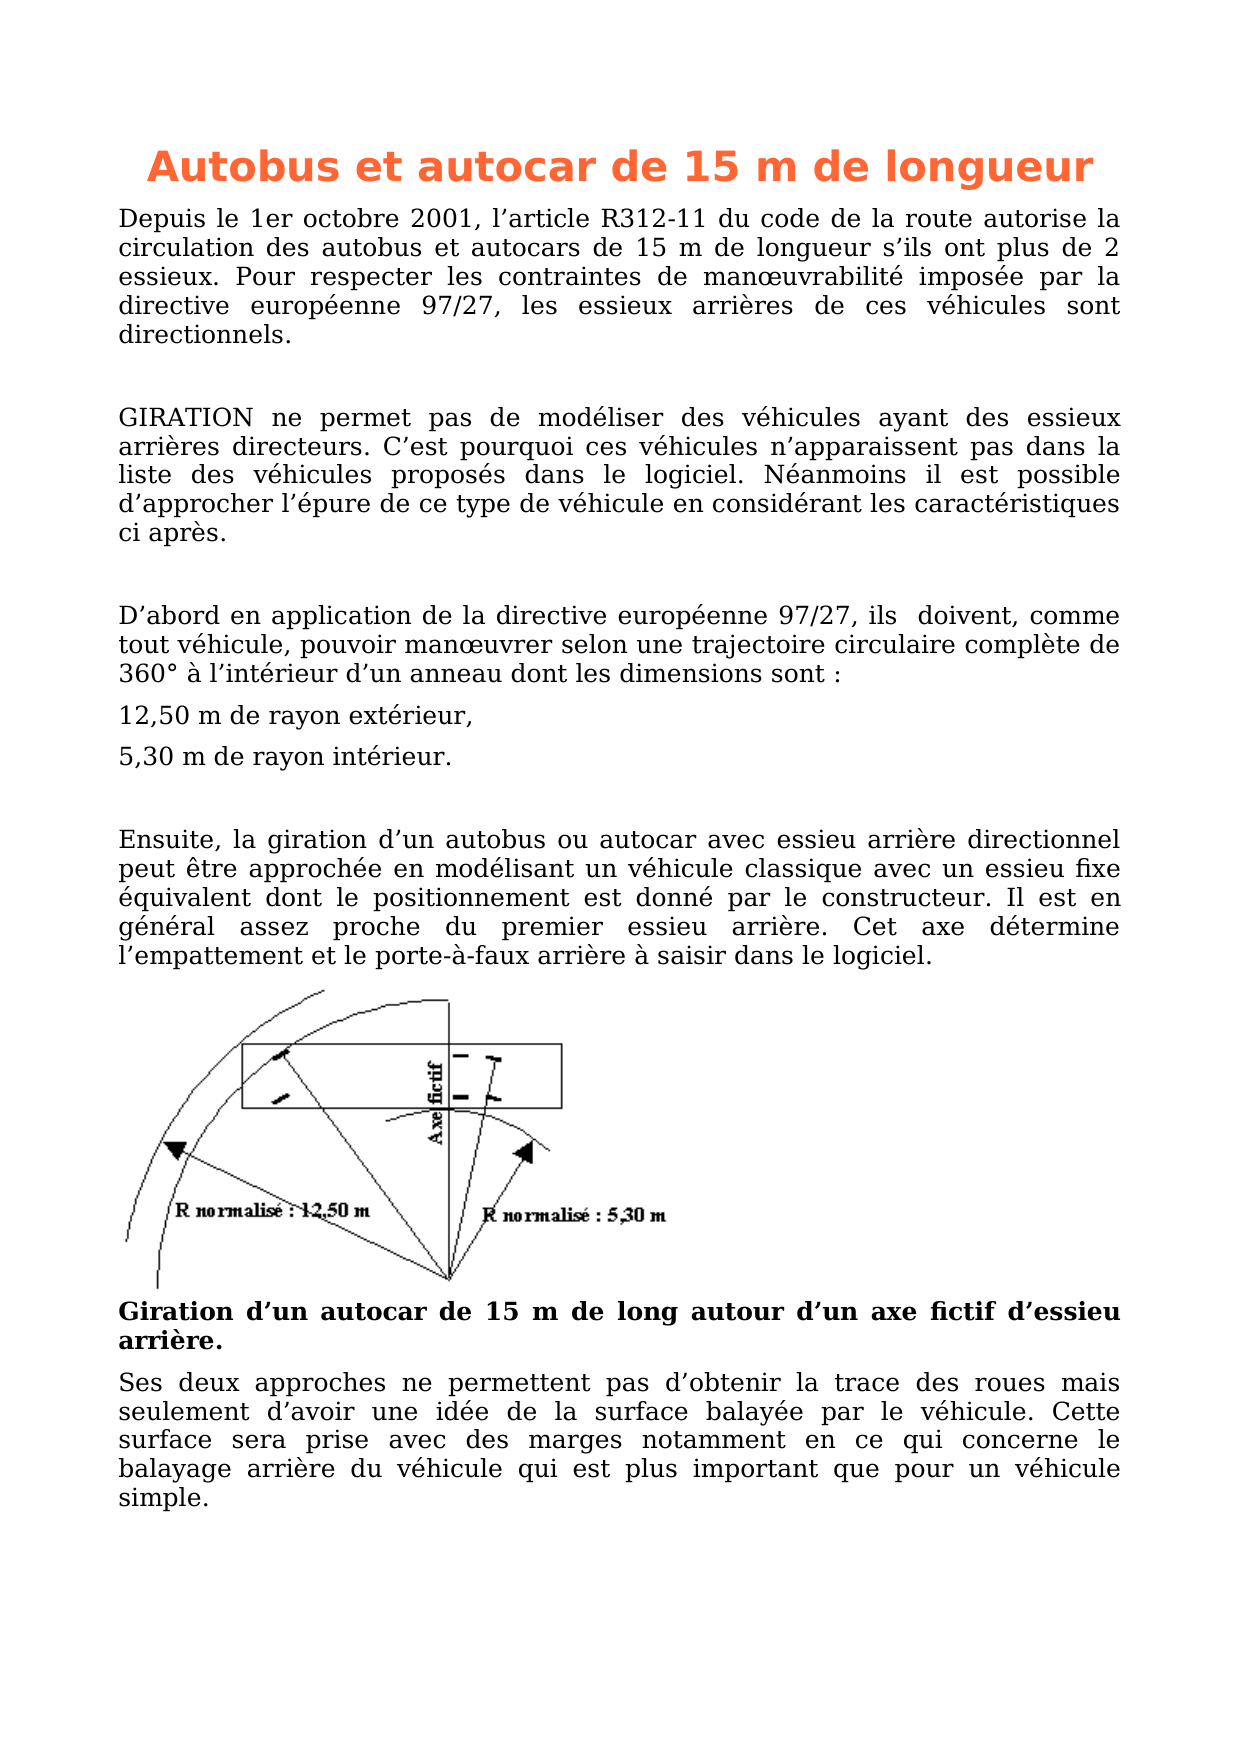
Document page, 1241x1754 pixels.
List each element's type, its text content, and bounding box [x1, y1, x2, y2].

picture [118, 970, 673, 1297]
text GIRATION ne permet pas de modéliser des véhicules ayant des essieux arrières directeurs. C’est pourquoi ces véhicules n’apparaissent pas dans la liste des véhicules proposés dans le logiciel. Néanmoins il est possible d’approcher l’épure de ce type de véhicule en considérant les caractéristiques ci après. [118, 403, 1122, 548]
text 5,30 m de rayon intérieur. [118, 742, 1122, 771]
title Autobus et autocar de 15 m de longueur [118, 143, 1122, 192]
text Giration d’un autocar de 15 m de long autour d’un axe fictif d’essieu arrière. [118, 1297, 1122, 1356]
text Depuis le 1er octobre 2001, l’article R312-11 du code de la route autorise la circulation des autobus et autocars de 15 m de longueur s’ils ont plus de 2 essieux. Pour respecter les contraintes de manœuvrabilité imposée par la directive européenne 97/27, les essieux arrières de ces véhicules sont directionnels. [118, 204, 1122, 349]
text 12,50 m de rayon extérieur, [118, 701, 1122, 730]
text D’abord en application de la directive européenne 97/27, ils doivent, comme tout véhicule, pouvoir manœuvrer selon une trajectoire circulaire complète de 360° à l’intérieur d’un anneau dont les dimensions sont : [118, 602, 1122, 688]
text Ensuite, la giration d’un autobus ou autocar avec essieu arrière directionnel peut être approchée en modélisant un véhicule classique avec un essieu fixe équivalent dont le positionnement est donné par le constructeur. Il est en général assez proche du premier essieu arrière. Cet axe détermine l’empattement et le porte-à-faux arrière à saisir dans le logiciel. [118, 825, 1122, 970]
text Ses deux approches ne permettent pas d’obtenir la trace des roues mais seulement d’avoir une idée de la surface balayée par le véhicule. Cette surface sera prise avec des marges notamment en ce qui concerne le balayage arrière du véhicule qui est plus important que pour un véhicule simple. [118, 1368, 1122, 1513]
